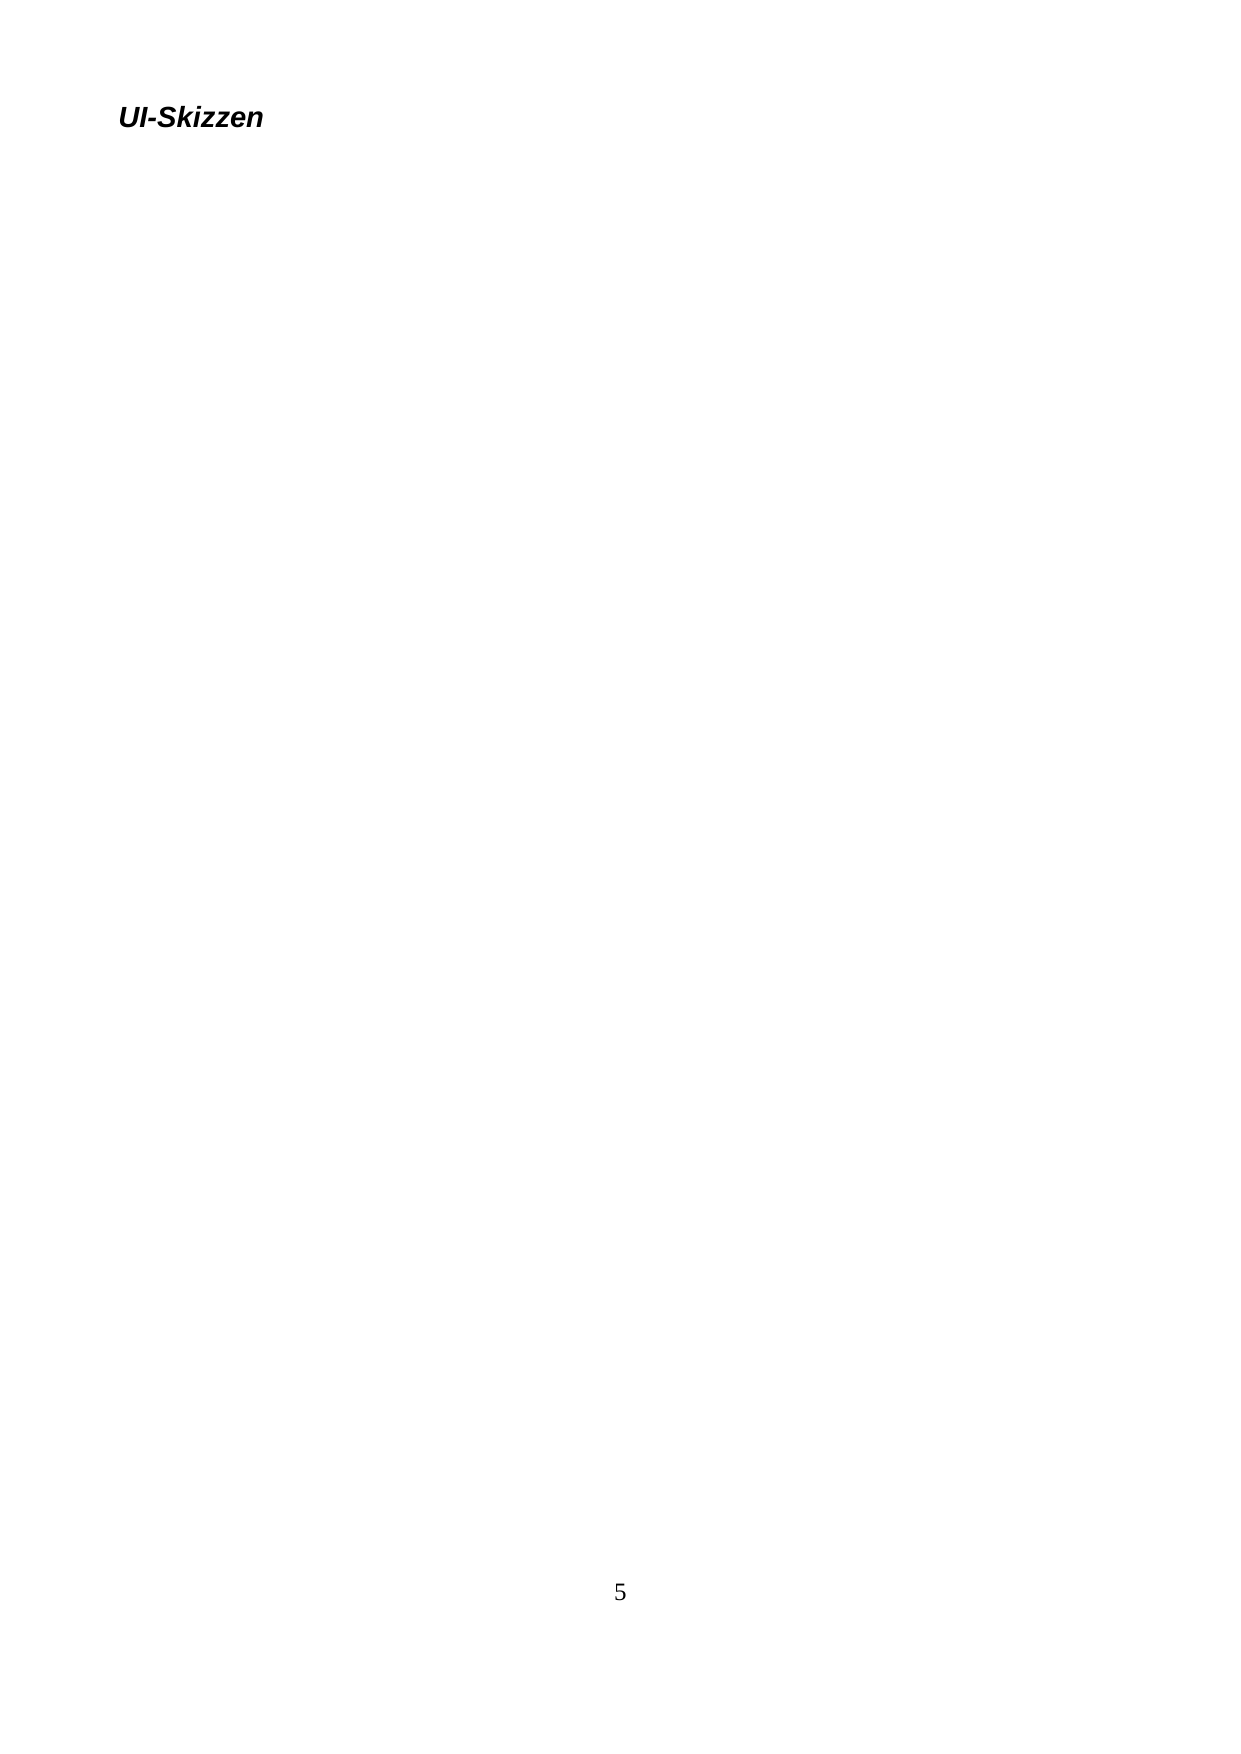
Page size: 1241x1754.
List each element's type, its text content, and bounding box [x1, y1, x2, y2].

subtitle UI-Skizzen [118, 100, 1122, 133]
